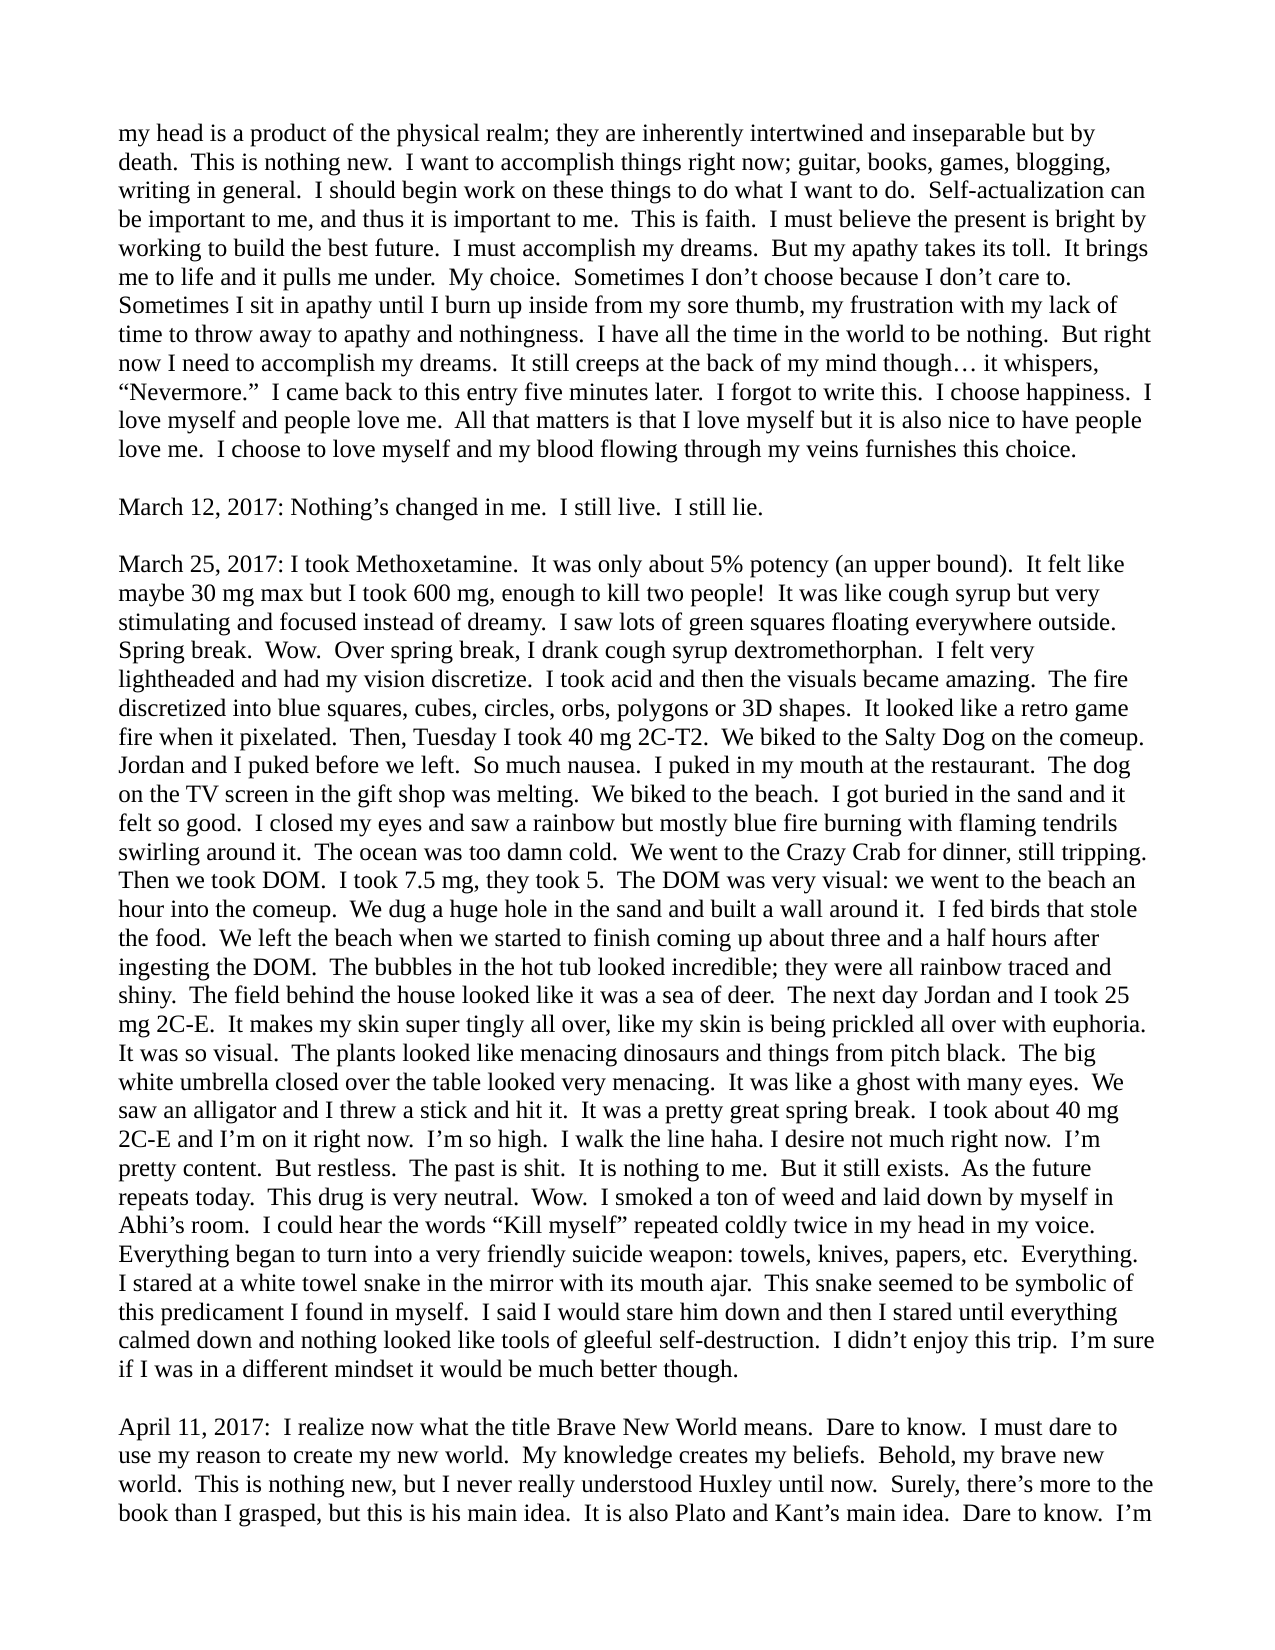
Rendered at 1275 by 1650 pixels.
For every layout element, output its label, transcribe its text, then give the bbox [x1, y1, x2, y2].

text April 11, 2017: I realize now what the title Brave New World means. Dare to know. I must dare to use my reason to create my new world. My knowledge creates my beliefs. Behold, my brave new world. This is nothing new, but I never really understood Huxley until now. Surely, there’s more to the book than I grasped, but this is his main idea. It is also Plato and Kant’s main idea. Dare to know. I’m [118, 1412, 1157, 1527]
text my head is a product of the physical realm; they are inherently intertwined and inseparable but by death. This is nothing new. I want to accomplish things right now; guitar, books, games, blogging, writing in general. I should begin work on these things to do what I want to do. Self-actualization can be important to me, and thus it is important to me. This is faith. I must believe the present is bright by working to build the best future. I must accomplish my dreams. But my apathy takes its toll. It brings me to life and it pulls me under. My choice. Sometimes I don’t choose because I don’t care to. Sometimes I sit in apathy until I burn up inside from my sore thumb, my frustration with my lack of time to throw away to apathy and nothingness. I have all the time in the world to be nothing. But right now I need to accomplish my dreams. It still creeps at the back of my mind though… it whispers, “Nevermore.” I came back to this entry five minutes later. I forgot to write this. I choose happiness. I love myself and people love me. All that matters is that I love myself but it is also nice to have people love me. I choose to love myself and my blood flowing through my veins furnishes this choice. [118, 118, 1157, 463]
text March 12, 2017: Nothing’s changed in me. I still live. I still lie. [118, 492, 1157, 521]
text March 25, 2017: I took Methoxetamine. It was only about 5% potency (an upper bound). It felt like maybe 30 mg max but I took 600 mg, enough to kill two people! It was like cough syrup but very stimulating and focused instead of dreamy. I saw lots of green squares floating everywhere outside. Spring break. Wow. Over spring break, I drank cough syrup dextromethorphan. I felt very lightheaded and had my vision discretize. I took acid and then the visuals became amazing. The fire discretized into blue squares, cubes, circles, orbs, polygons or 3D shapes. It looked like a retro game fire when it pixelated. Then, Tuesday I took 40 mg 2C-T2. We biked to the Salty Dog on the comeup. Jordan and I puked before we left. So much nausea. I puked in my mouth at the restaurant. The dog on the TV screen in the gift shop was melting. We biked to the beach. I got buried in the sand and it felt so good. I closed my eyes and saw a rainbow but mostly blue fire burning with flaming tendrils swirling around it. The ocean was too damn cold. We went to the Crazy Crab for dinner, still tripping. Then we took DOM. I took 7.5 mg, they took 5. The DOM was very visual: we went to the beach an hour into the comeup. We dug a huge hole in the sand and built a wall around it. I fed birds that stole the food. We left the beach when we started to finish coming up about three and a half hours after ingesting the DOM. The bubbles in the hot tub looked incredible; they were all rainbow traced and shiny. The field behind the house looked like it was a sea of deer. The next day Jordan and I took 25 mg 2C-E. It makes my skin super tingly all over, like my skin is being prickled all over with euphoria. It was so visual. The plants looked like menacing dinosaurs and things from pitch black. The big white umbrella closed over the table looked very menacing. It was like a ghost with many eyes. We saw an alligator and I threw a stick and hit it. It was a pretty great spring break. I took about 40 mg 2C-E and I’m on it right now. I’m so high. I walk the line haha. I desire not much right now. I’m pretty content. But restless. The past is shit. It is nothing to me. But it still exists. As the future repeats today. This drug is very neutral. Wow. I smoked a ton of weed and laid down by myself in Abhi’s room. I could hear the words “Kill myself” repeated coldly twice in my head in my voice. Everything began to turn into a very friendly suicide weapon: towels, knives, papers, etc. Everything. I stared at a white towel snake in the mirror with its mouth ajar. This snake seemed to be symbolic of this predicament I found in myself. I said I would stare him down and then I stared until everything calmed down and nothing looked like tools of gleeful self-destruction. I didn’t enjoy this trip. I’m sure if I was in a different mindset it would be much better though. [118, 549, 1157, 1383]
